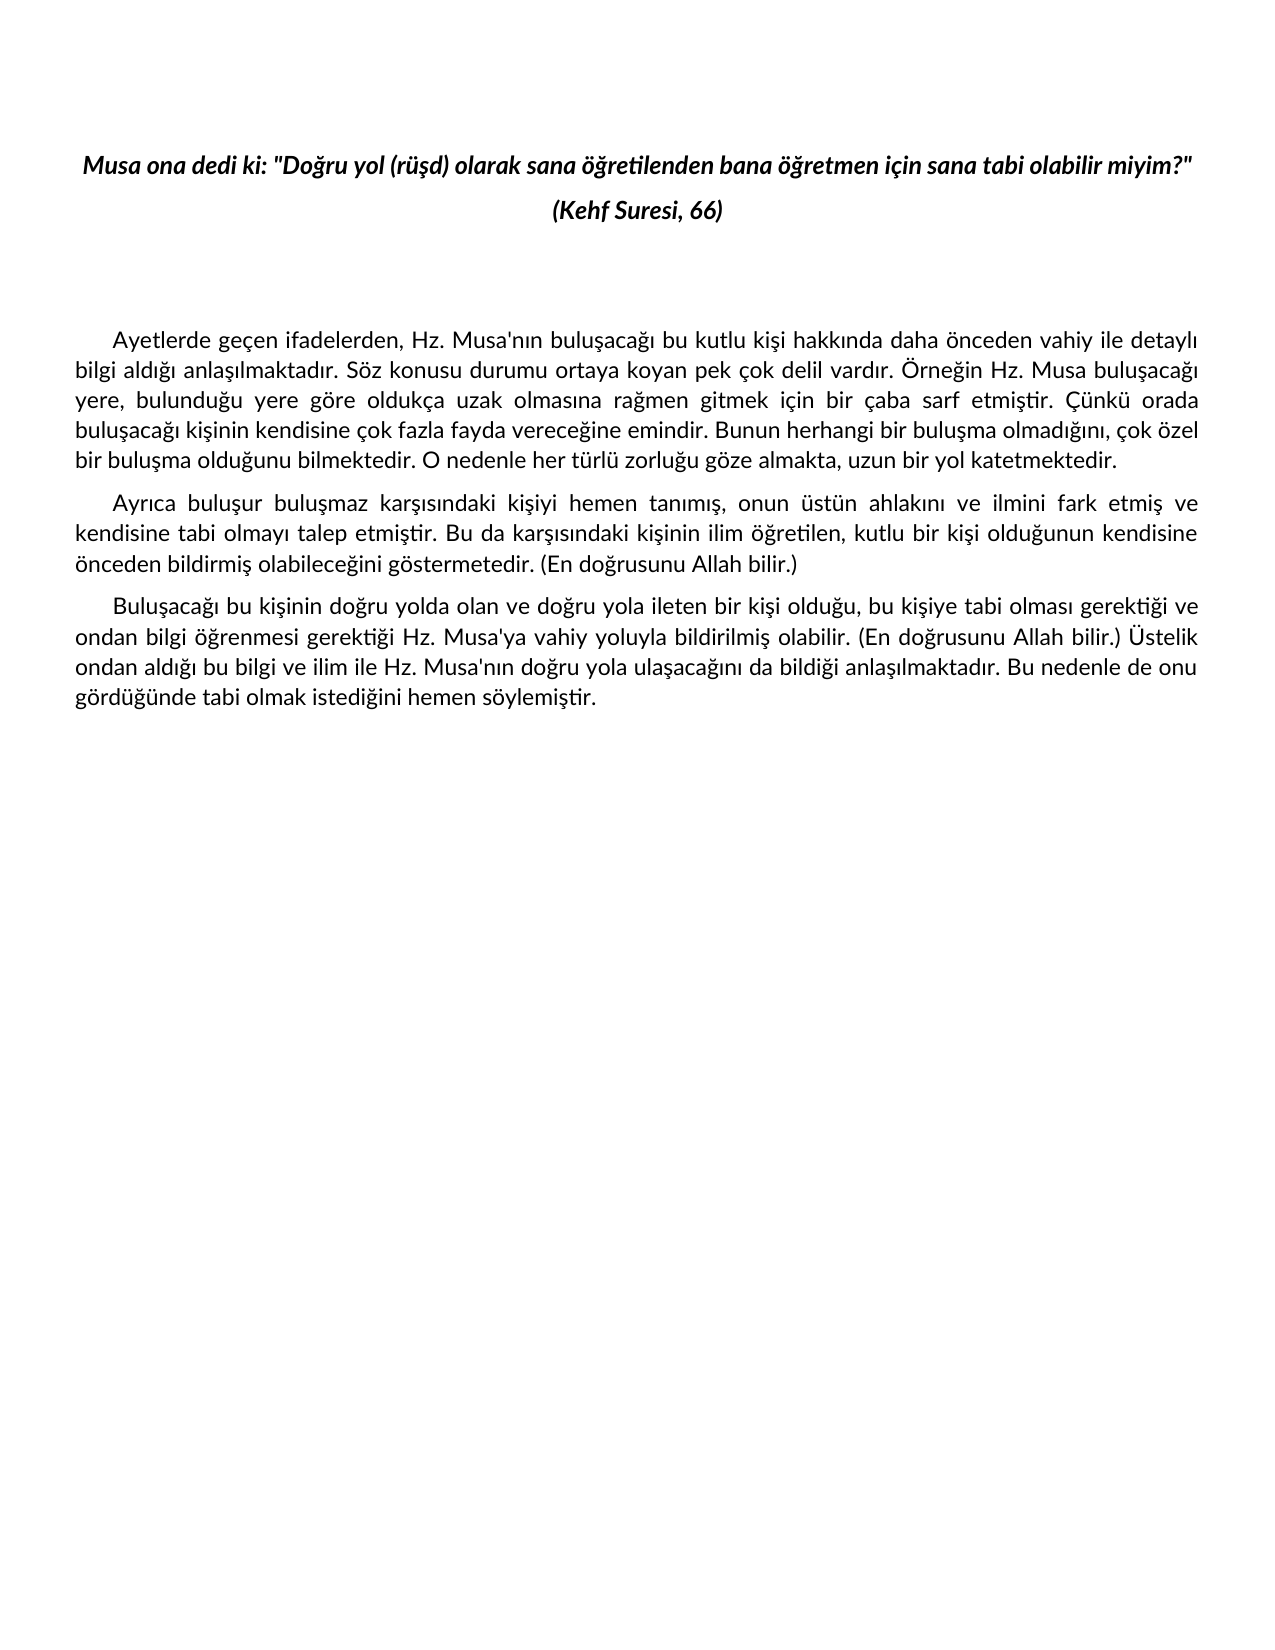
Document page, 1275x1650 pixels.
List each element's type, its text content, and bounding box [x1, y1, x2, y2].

text Ayetlerde geçen ifadelerden, Hz. Musa'nın buluşacağı bu kutlu kişi hakkında daha önceden vahiy ile detaylı bilgi aldığı anlaşılmaktadır. Söz konusu durumu ortaya koyan pek çok delil vardır. Örneğin Hz. Musa buluşacağı yere, bulunduğu yere göre oldukça uzak olmasına rağmen gitmek için bir çaba sarf etmiştir. Çünkü orada buluşacağı kişinin kendisine çok fazla fayda vereceğine emindir. Bunun herhangi bir buluşma olmadığını, çok özel bir buluşma olduğunu bilmektedir. O nedenle her türlü zorluğu göze almakta, uzun bir yol katetmektedir. [75, 325, 1200, 474]
text Buluşacağı bu kişinin doğru yolda olan ve doğru yola ileten bir kişi olduğu, bu kişiye tabi olması gerektiği ve ondan bilgi öğrenmesi gerektiği Hz. Musa'ya vahiy yoluyla bildirilmiş olabilir. (En doğrusunu Allah bilir.) Üstelik ondan aldığı bu bilgi ve ilim ile Hz. Musa'nın doğru yola ulaşacağını da bildiği anlaşılmaktadır. Bu nedenle de onu gördüğünde tabi olmak istediğini hemen söylemiştir. [75, 592, 1200, 710]
text Ayrıca buluşur buluşmaz karşısındaki kişiyi hemen tanımış, onun üstün ahlakını ve ilmini fark etmiş ve kendisine tabi olmayı talep etmiştir. Bu da karşısındaki kişinin ilim öğretilen, kutlu bir kişi olduğunun kendisine önceden bildirmiş olabileceğini göstermetedir. (En doğrusunu Allah bilir.) [75, 489, 1200, 577]
text Musa ona dedi ki: "Doğru yol (rüşd) olarak sana öğretilenden bana öğretmen için sana tabi olabilir miyim?" (Kehf Suresi, 66) [75, 150, 1200, 225]
